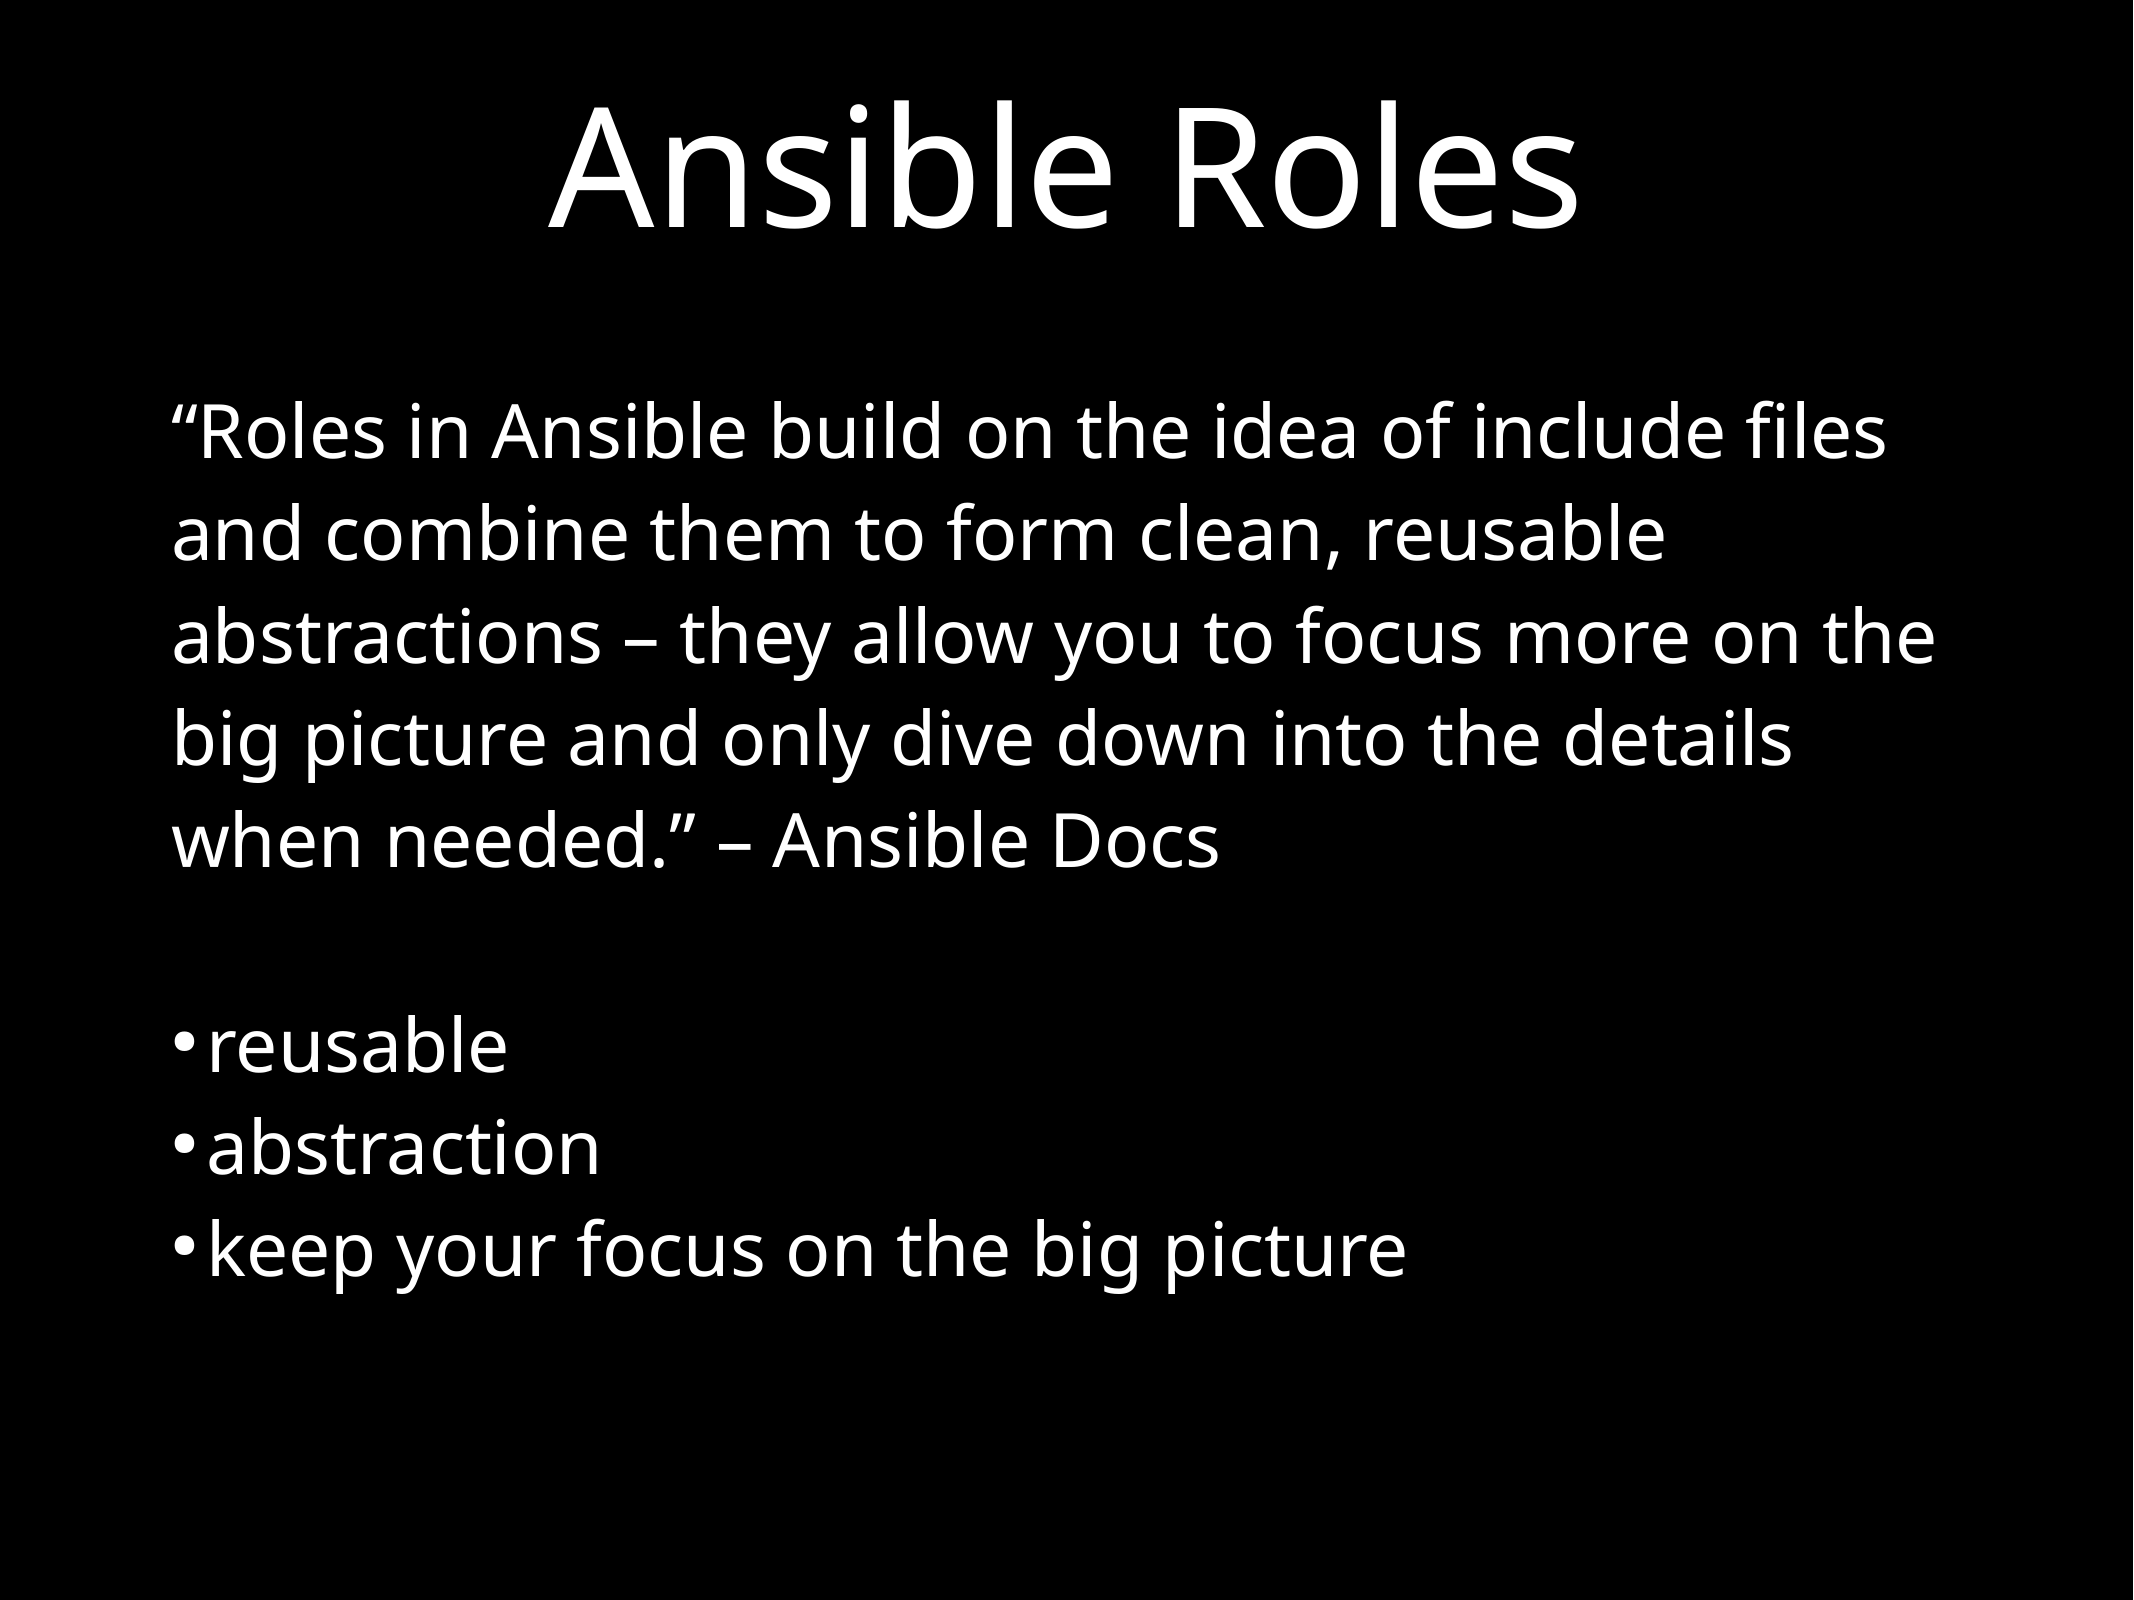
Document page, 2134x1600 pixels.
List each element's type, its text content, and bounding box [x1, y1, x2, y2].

text_box Ansible Roles “Roles in Ansible build on the idea of include files and combine them to form clean, reusable abstractions – they allow you to focus more on the big picture and only dive down into the details when needed.” – Ansible Docs reusable abstraction keep your focus on the big picture [156, 41, 1978, 1166]
